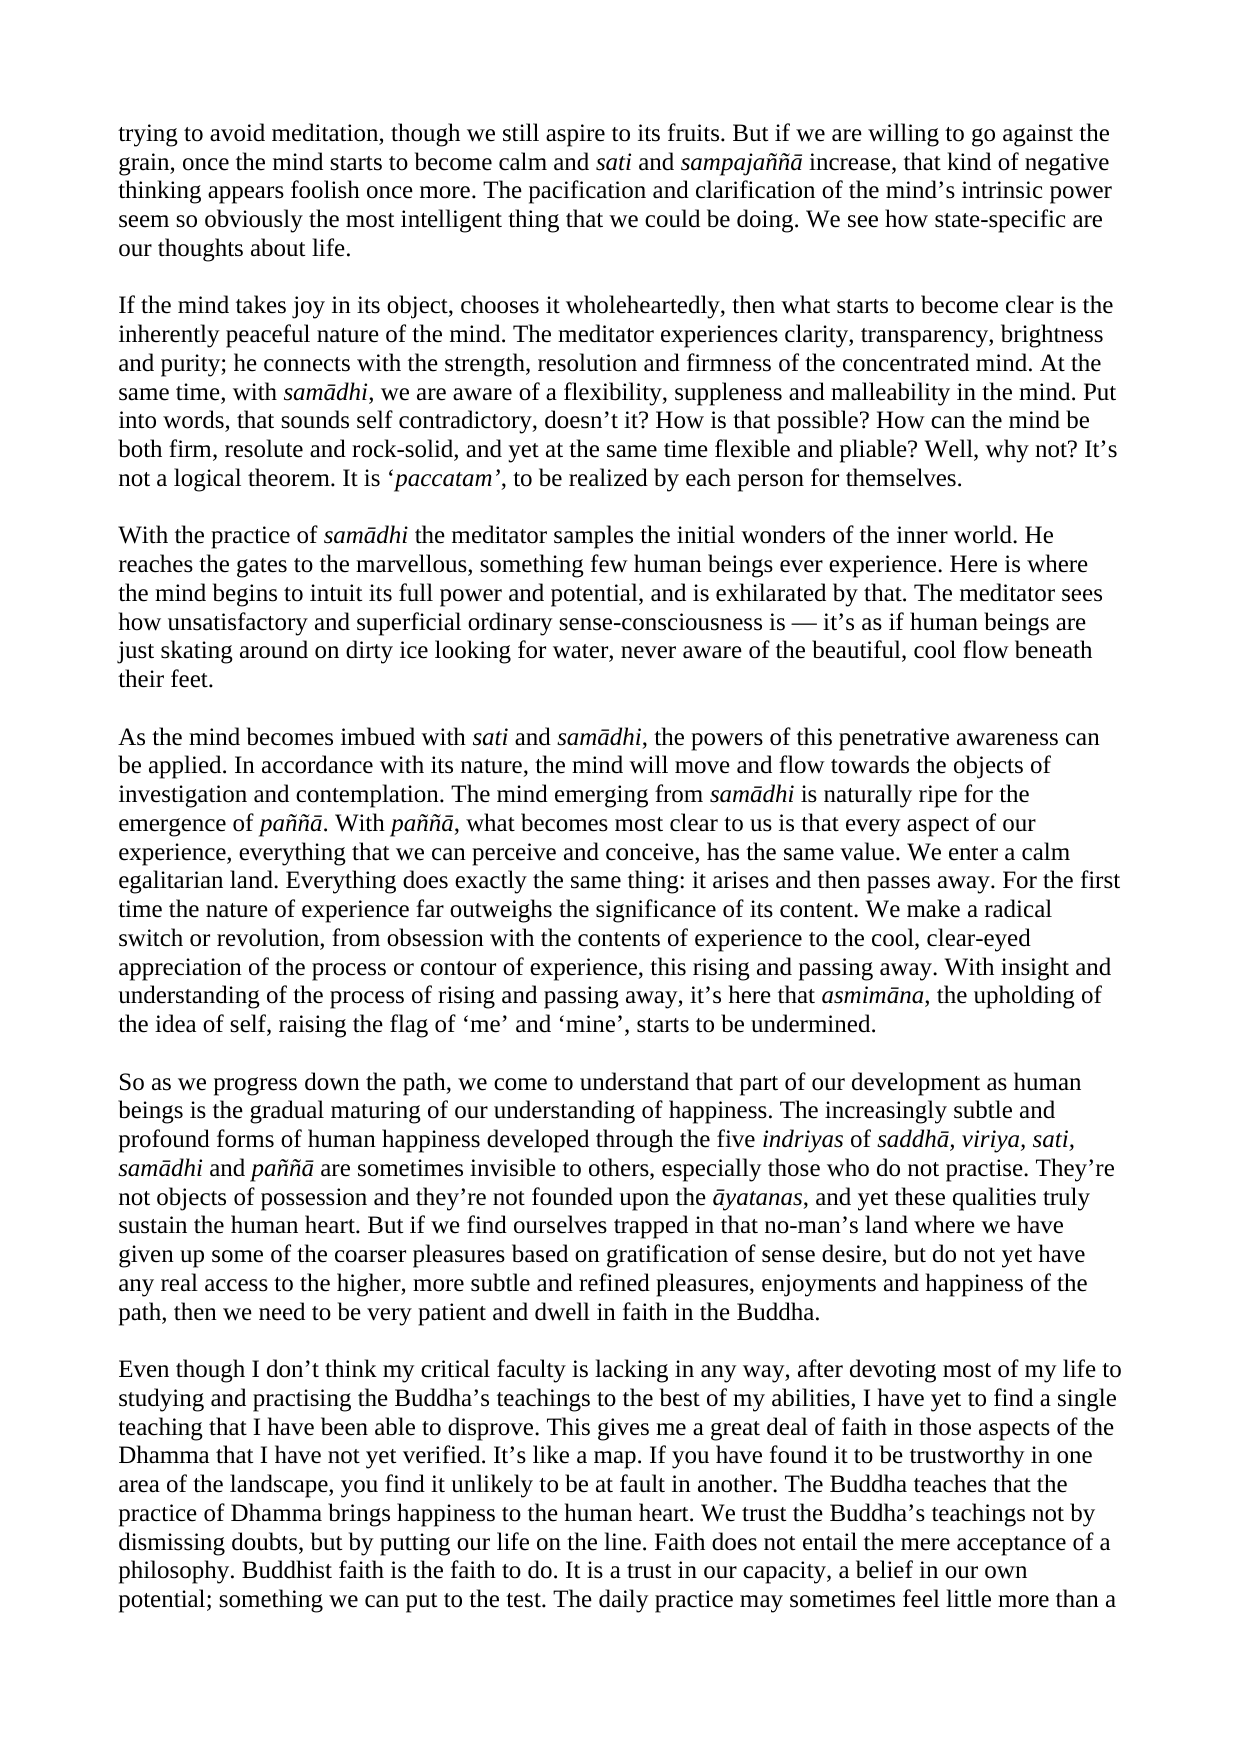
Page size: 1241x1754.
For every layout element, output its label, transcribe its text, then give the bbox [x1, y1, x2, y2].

text With the practice of samādhi the meditator samples the initial wonders of the inner world. He reaches the gates to the marvellous, something few human beings ever experience. Here is where the mind begins to intuit its full power and potential, and is exhilarated by that. The meditator sees how unsatisfactory and superficial ordinary sense-consciousness is — it’s as if human beings are just skating around on dirty ice looking for water, never aware of the beautiful, cool flow beneath their feet. [118, 521, 1122, 693]
text Even though I don’t think my critical faculty is lacking in any way, after devoting most of my life to studying and practising the Buddha’s teachings to the best of my abilities, I have yet to find a single teaching that I have been able to disprove. This gives me a great deal of faith in those aspects of the Dhamma that I have not yet verified. It’s like a map. If you have found it to be trustworthy in one area of the landscape, you find it unlikely to be at fault in another. The Buddha teaches that the practice of Dhamma brings happiness to the human heart. We trust the Buddha’s teachings not by dismissing doubts, but by putting our life on the line. Faith does not entail the mere acceptance of a philosophy. Buddhist faith is the faith to do. It is a trust in our capacity, a belief in our own potential; something we can put to the test. The daily practice may sometimes feel little more than a [118, 1354, 1122, 1613]
text So as we progress down the path, we come to understand that part of our development as human beings is the gradual maturing of our understanding of happiness. The increasingly subtle and profound forms of human happiness developed through the five indriyas of saddhā, viriya, sati, samādhi and paññā are sometimes invisible to others, especially those who do not practise. They’re not objects of possession and they’re not founded upon the āyatanas, and yet these qualities truly sustain the human heart. But if we find ourselves trapped in that no-man’s land where we have given up some of the coarser pleasures based on gratification of sense desire, but do not yet have any real access to the higher, more subtle and refined pleasures, enjoyments and happiness of the path, then we need to be very patient and dwell in faith in the Buddha. [118, 1067, 1122, 1326]
text trying to avoid meditation, though we still aspire to its fruits. But if we are willing to go against the grain, once the mind starts to become calm and sati and sampajaññā increase, that kind of negative thinking appears foolish once more. The pacification and clarification of the mind’s intrinsic power seem so obviously the most intelligent thing that we could be doing. We see how state-specific are our thoughts about life. [118, 118, 1122, 262]
text If the mind takes joy in its object, chooses it wholeheartedly, then what starts to become clear is the inherently peaceful nature of the mind. The meditator experiences clarity, transparency, brightness and purity; he connects with the strength, resolution and firmness of the concentrated mind. At the same time, with samādhi, we are aware of a flexibility, suppleness and malleability in the mind. Put into words, that sounds self contradictory, doesn’t it? How is that possible? How can the mind be both firm, resolute and rock-solid, and yet at the same time flexible and pliable? Well, why not? It’s not a logical theorem. It is ‘paccatam’, to be realized by each person for themselves. [118, 291, 1122, 492]
text As the mind becomes imbued with sati and samādhi, the powers of this penetrative awareness can be applied. In accordance with its nature, the mind will move and flow towards the objects of investigation and contemplation. The mind emerging from samādhi is naturally ripe for the emergence of paññā. With paññā, what becomes most clear to us is that every aspect of our experience, everything that we can perceive and conceive, has the same value. We enter a calm egalitarian land. Everything does exactly the same thing: it arises and then passes away. For the first time the nature of experience far outweighs the significance of its content. We make a radical switch or revolution, from obsession with the contents of experience to the cool, clear-eyed appreciation of the process or contour of experience, this rising and passing away. With insight and understanding of the process of rising and passing away, it’s here that asmimāna, the upholding of the idea of self, raising the flag of ‘me’ and ‘mine’, starts to be undermined. [118, 722, 1122, 1038]
